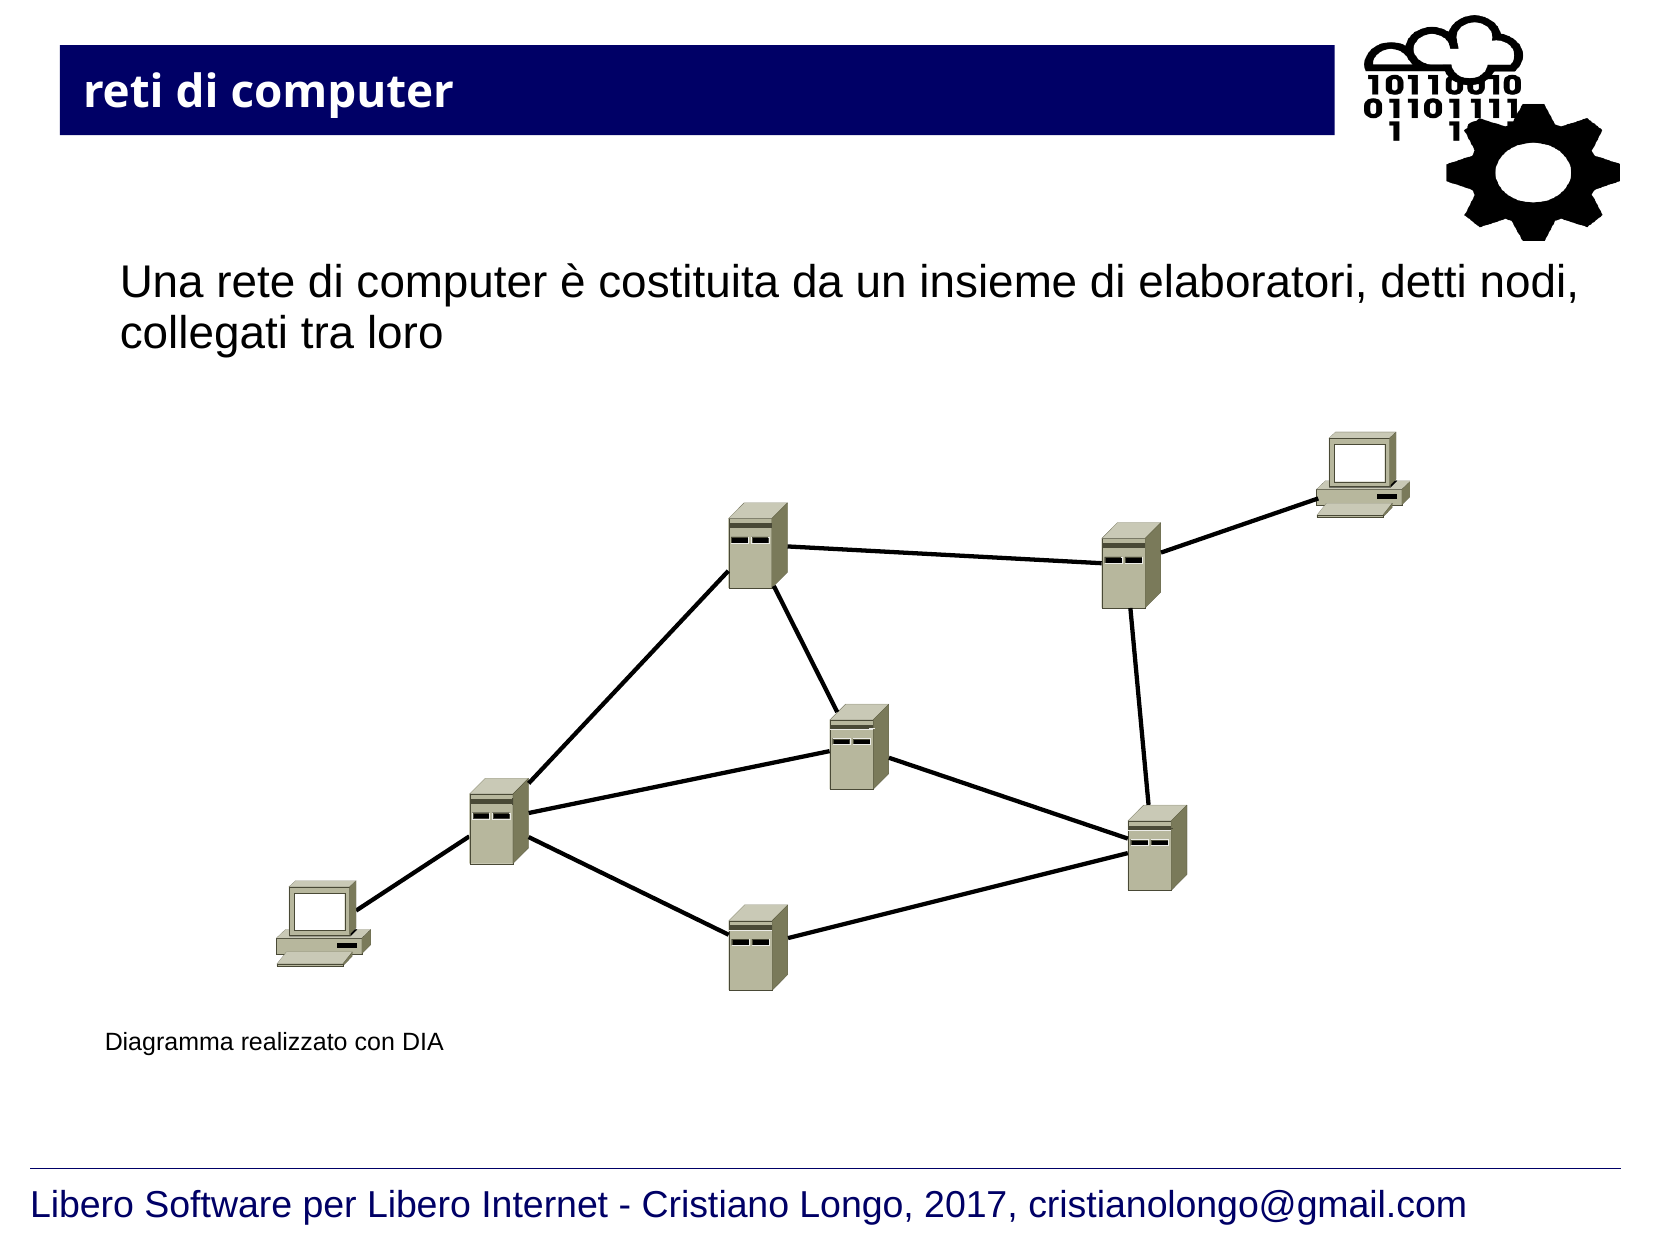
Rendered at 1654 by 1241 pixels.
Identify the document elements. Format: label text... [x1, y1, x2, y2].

text_box Libero Software per Libero Internet - Cristiano Longo, 2017, cristianolongo@gmail.com [15, 1168, 1653, 1241]
text_box Una rete di computer è costituita da un insieme di elaboratori, detti nodi, collegati tra loro [105, 248, 1653, 367]
picture [1364, 15, 1620, 241]
text_box Diagramma realizzato con DIA [90, 1020, 1653, 1087]
picture [274, 417, 1411, 1007]
list reti di computer [59, 45, 1335, 136]
